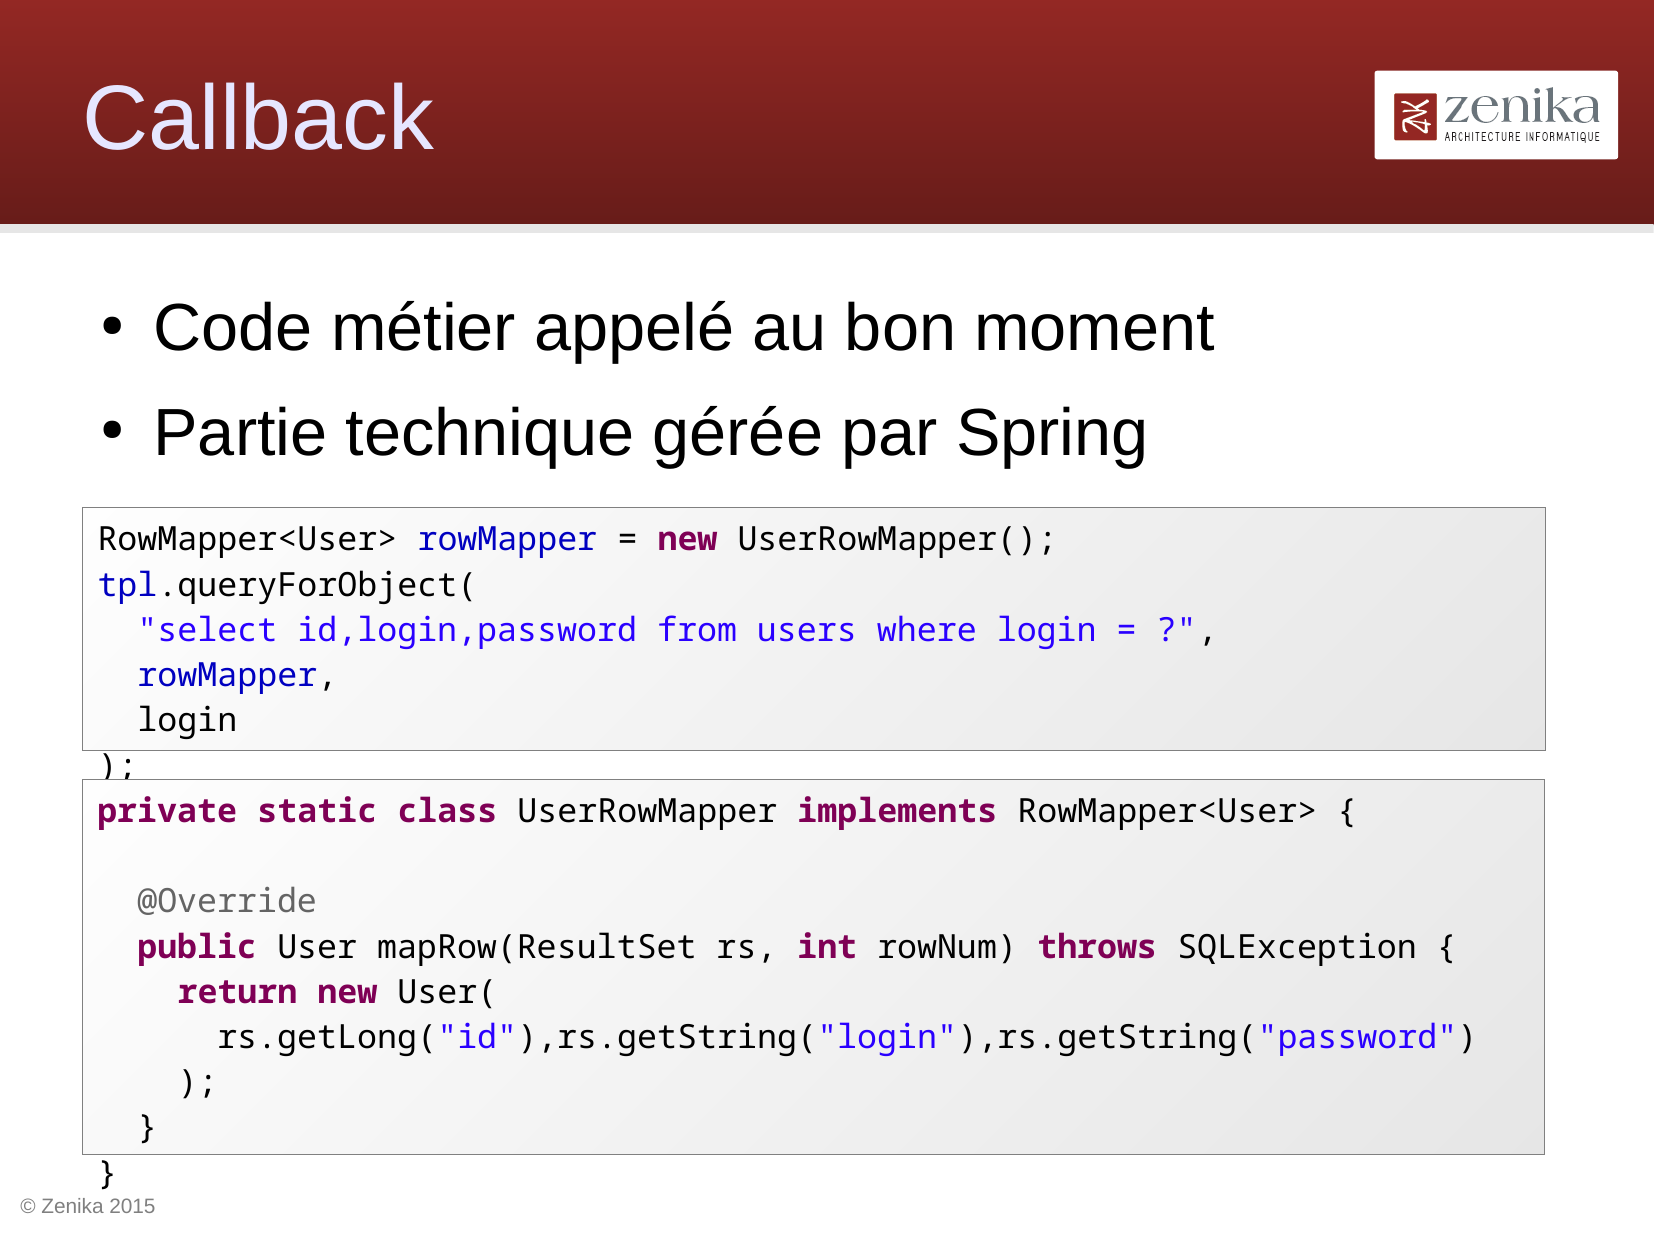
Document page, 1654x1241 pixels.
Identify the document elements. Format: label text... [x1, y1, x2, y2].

title Callback [82, 13, 1571, 222]
text_box RowMapper<User> rowMapper = new UserRowMapper(); tpl.queryForObject( "select id,login,password from users where login = ?", rowMapper, login ); [82, 507, 1546, 751]
list Code métier appelé au bon moment Partie technique gérée par Spring [82, 751, 1538, 779]
picture [1571, 82, 1600, 149]
text_box private static class UserRowMapper implements RowMapper<User> { @Override public User mapRow(ResultSet rs, int rowNum) throws SQLException { return new User( rs.getLong("id"),rs.getString("login"),rs.getString("password") ); } } [82, 779, 1545, 1155]
list Code métier appelé au bon moment Partie technique gérée par Spring [82, 290, 1538, 507]
